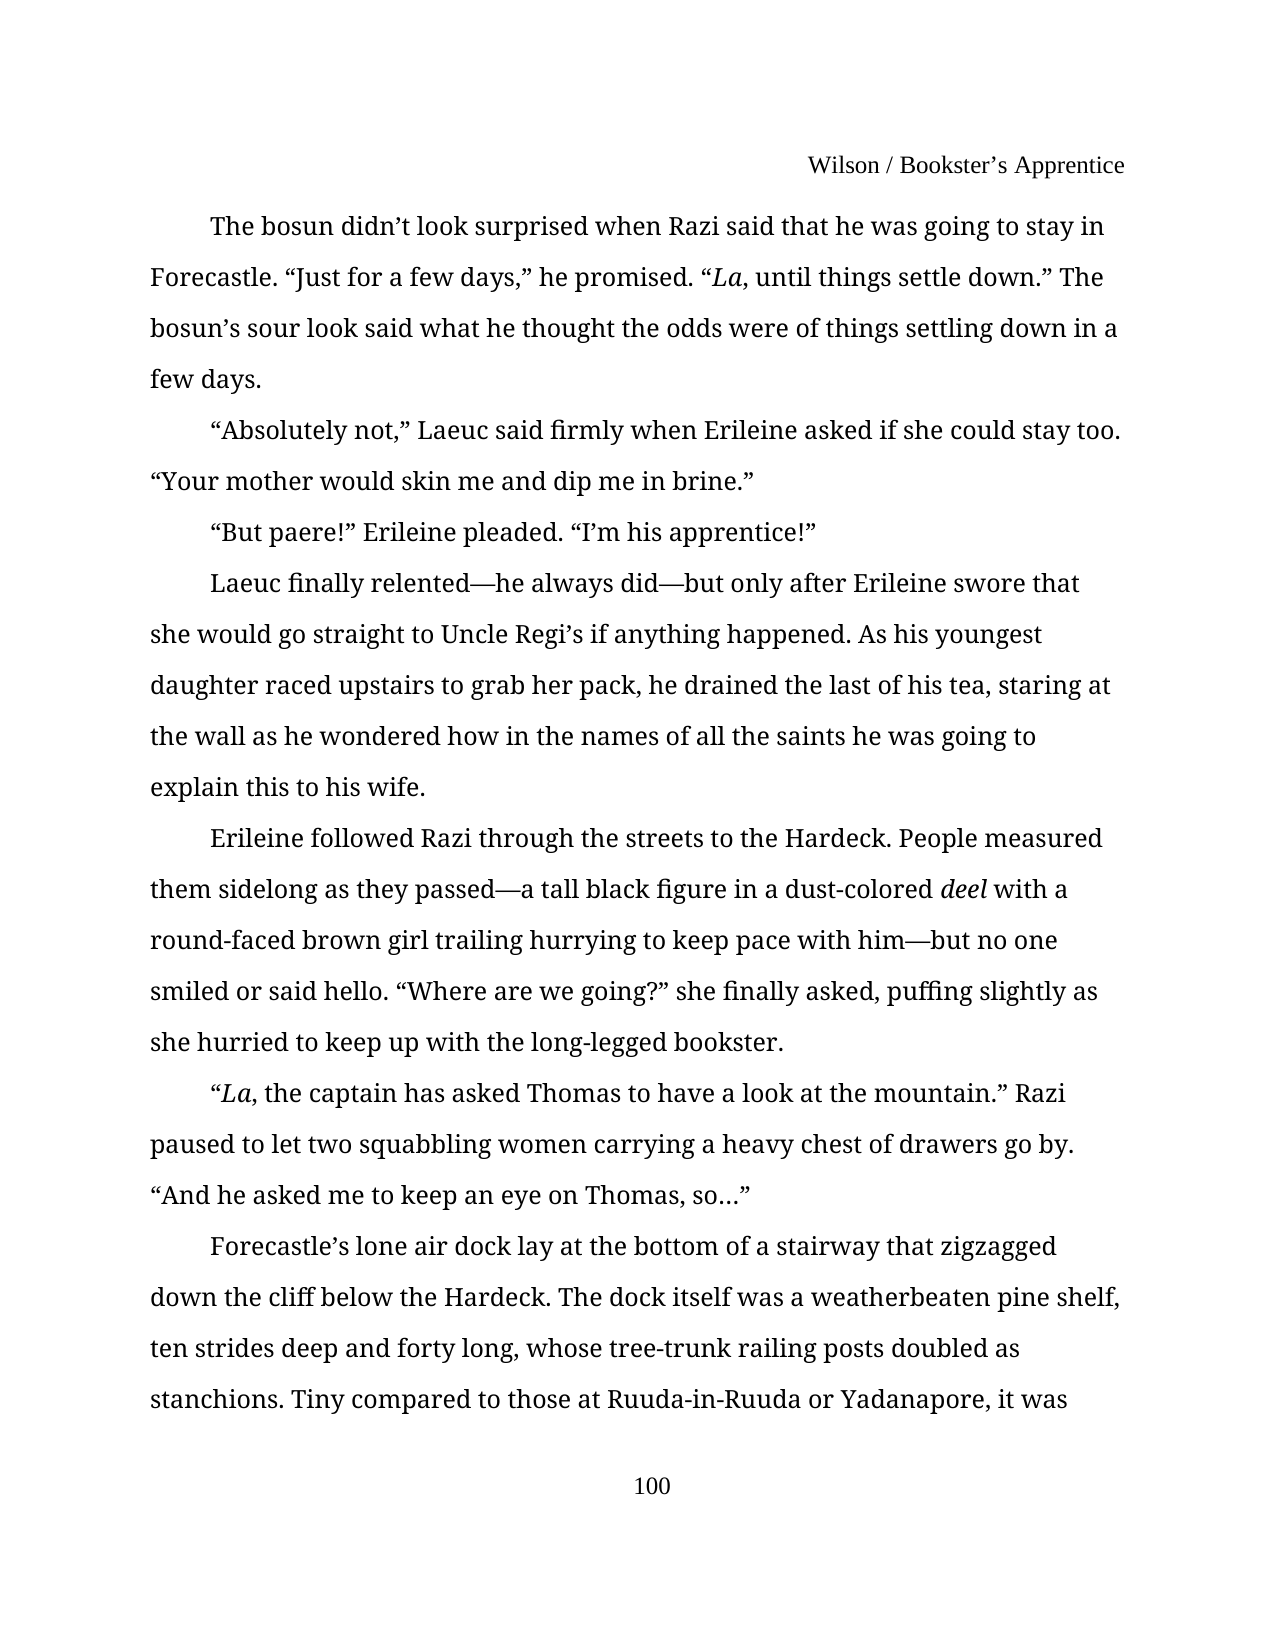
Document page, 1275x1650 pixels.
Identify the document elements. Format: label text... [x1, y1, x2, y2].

text “Absolutely not,” Laeuc said firmly when Erileine asked if she could stay too. “Your mother would skin me and dip me in brine.” [150, 412, 1125, 497]
text “But paere!” Erileine pleaded. “I’m his apprentice!” [150, 514, 1125, 548]
text “La, the captain has asked Thomas to have a look at the mountain.” Razi paused to let two squabbling women carrying a heavy chest of drawers go by. “And he asked me to keep an eye on Thomas, so…” [150, 1076, 1125, 1212]
text Erileine followed Razi through the streets to the Hardeck. People measured them sidelong as they passed—a tall black figure in a dust-colored deel with a round-faced brown girl trailing hurrying to keep pace with him—but no one smiled or said hello. “Where are we going?” she finally asked, puffing slightly as she hurried to keep up with the long-legged bookster. [150, 821, 1125, 1059]
text Laeuc finally relented—he always did—but only after Erileine swore that she would go straight to Uncle Regi’s if anything happened. As his youngest daughter raced upstairs to grab her pack, he drained the last of his tea, staring at the wall as he wondered how in the names of all the saints he was going to explain this to his wife. [150, 566, 1125, 804]
text The bosun didn’t look surprised when Razi said that he was going to stay in Forecastle. “Just for a few days,” he promised. “La, until things settle down.” The bosun’s sour look said what he thought the odds were of things settling down in a few days. [150, 208, 1125, 395]
text Forecastle’s lone air dock lay at the bottom of a stairway that zigzagged down the cliff below the Hardeck. The dock itself was a weatherbeaten pine shelf, ten strides deep and forty long, whose tree-trunk railing posts doubled as stanchions. Tiny compared to those at Ruuda-in-Ruuda or Yadanapore, it was [150, 1229, 1125, 1416]
